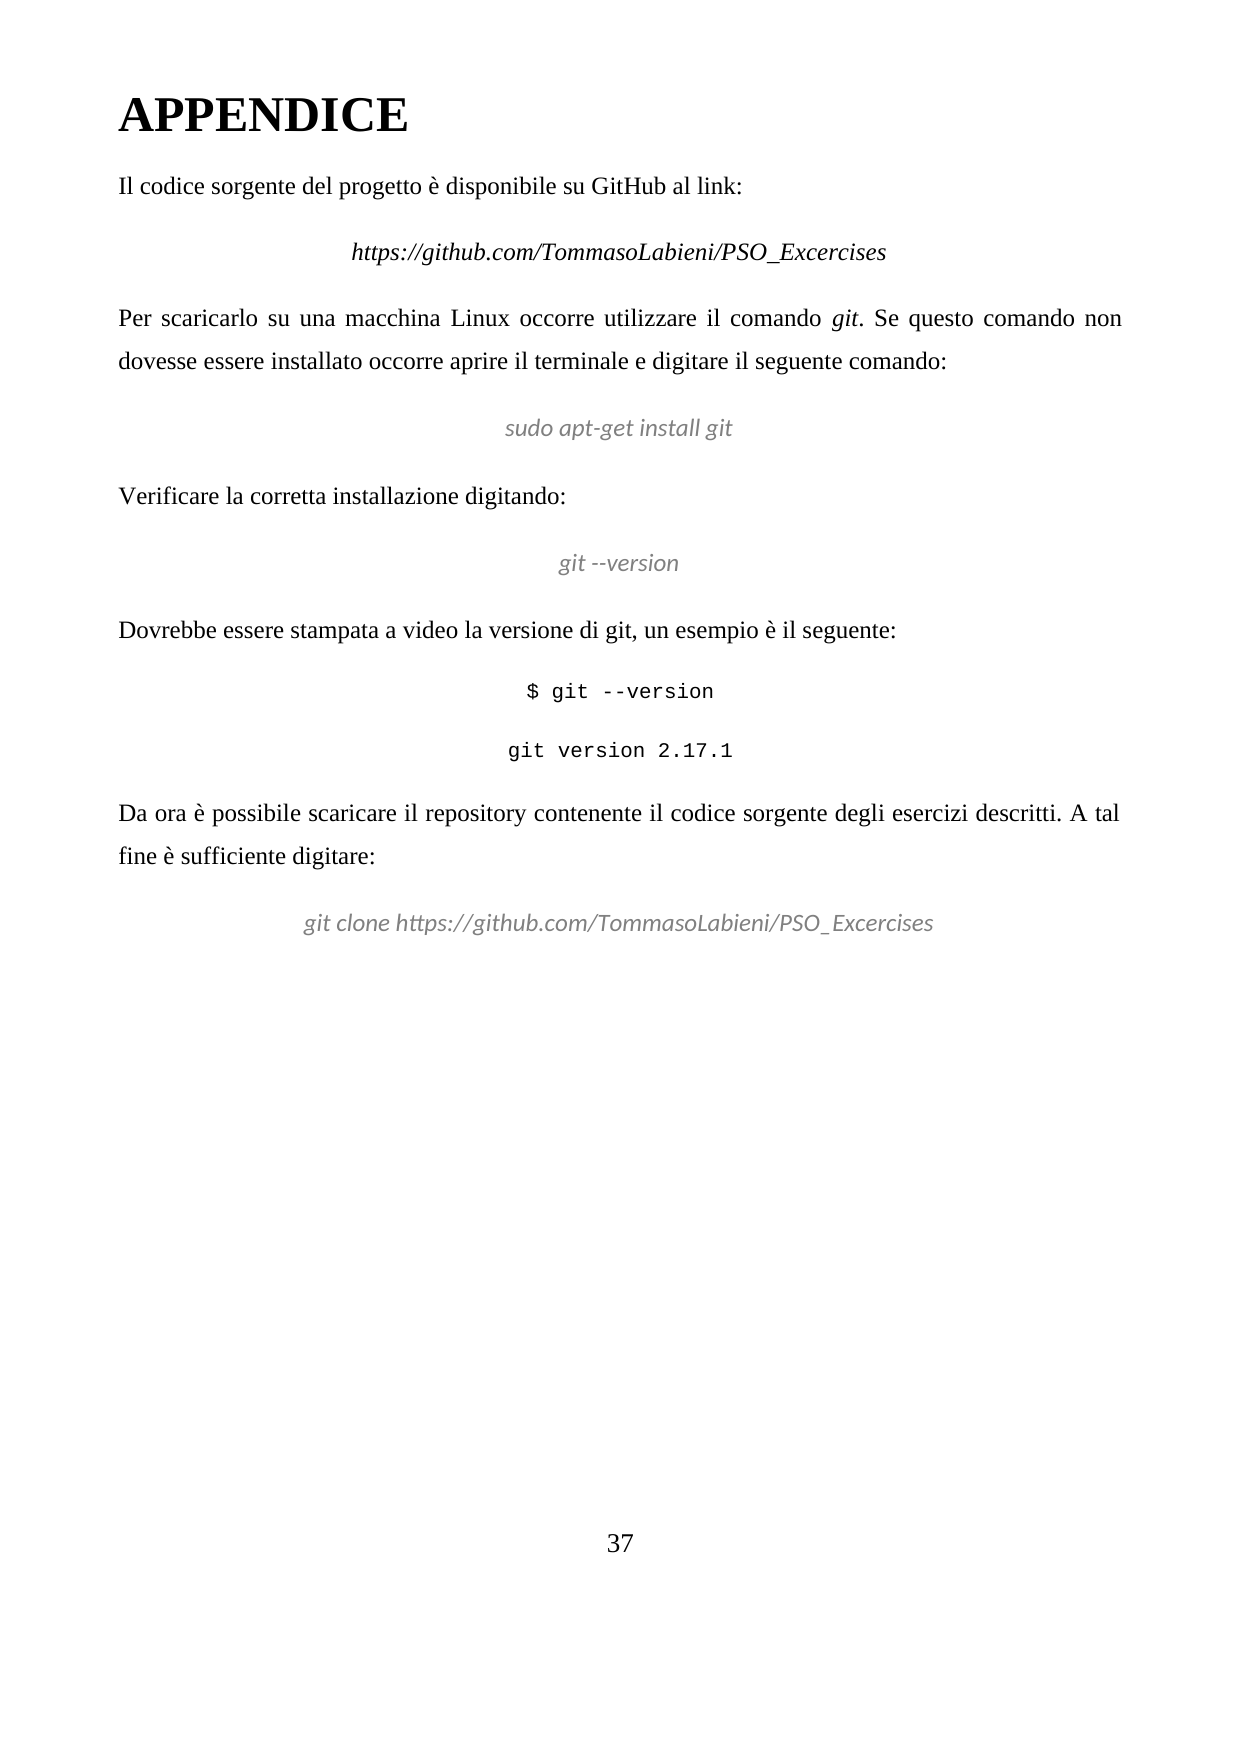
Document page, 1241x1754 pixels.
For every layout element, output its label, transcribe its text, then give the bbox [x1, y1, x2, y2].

subtitle APPENDICE [118, 84, 1122, 142]
text https://github.com/TommasoLabieni/PSO_Excercises [118, 237, 1122, 266]
text $ git --version [118, 682, 1122, 705]
text git --version [118, 547, 1122, 577]
text Da ora è possibile scaricare il repository contenente il codice sorgente degli esercizi descritti. A tal fine è sufficiente digitare: [118, 798, 1122, 870]
text Per scaricarlo su una macchina Linux occorre utilizzare il comando git. Se questo comando non dovesse essere installato occorre aprire il terminale e digitare il seguente comando: [118, 303, 1122, 375]
text git version 2.17.1 [118, 740, 1122, 763]
text Verificare la corretta installazione digitando: [118, 481, 1122, 509]
text git clone https://github.com/TommasoLabieni/PSO_Excercises [118, 907, 1122, 938]
text sudo apt-get install git [118, 412, 1122, 443]
text Dovrebbe essere stampata a video la versione di git, un esempio è il seguente: [118, 616, 1122, 644]
text Il codice sorgente del progetto è disponibile su GitHub al link: [118, 171, 1122, 200]
